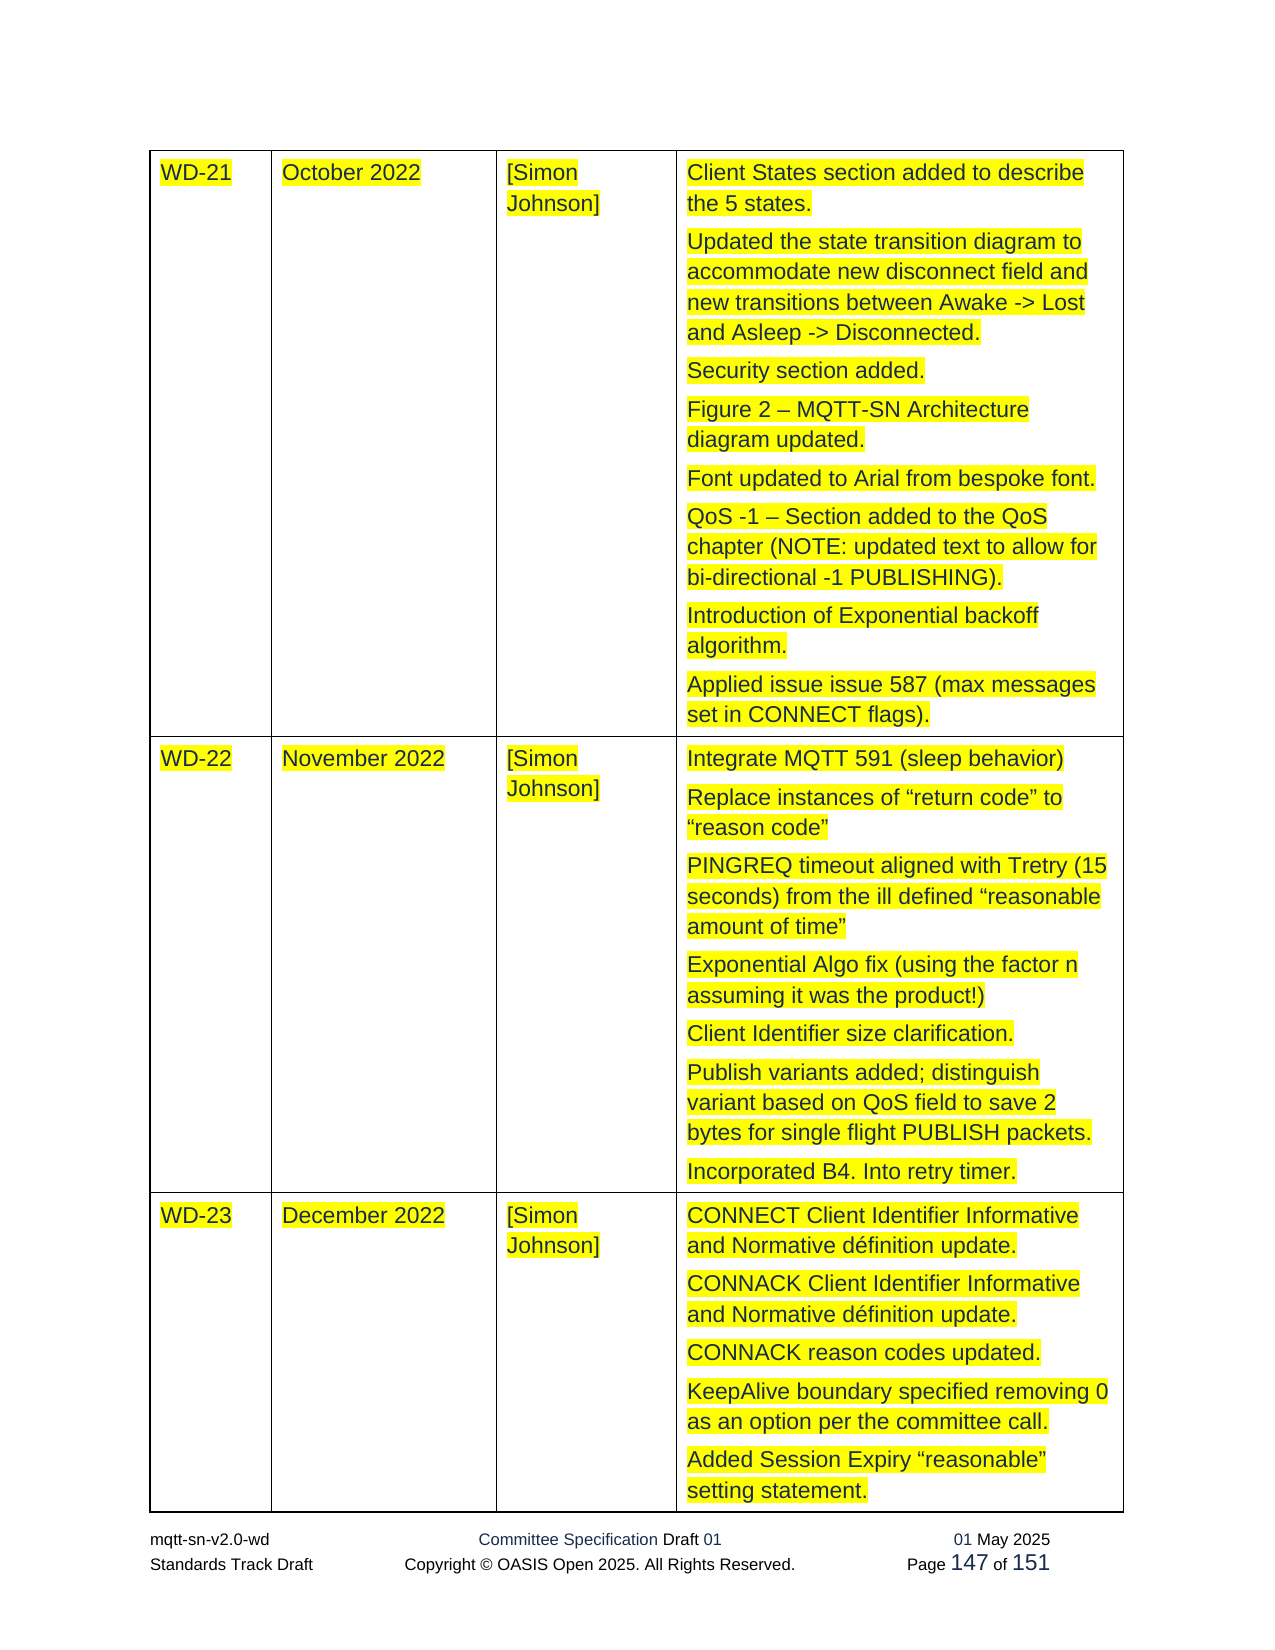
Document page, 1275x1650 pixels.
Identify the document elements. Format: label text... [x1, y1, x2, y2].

table_cell WD-23 [151, 1193, 271, 1511]
table_cell [Simon Johnson] [497, 737, 676, 1192]
table_cell Integrate MQTT 591 (sleep behavior) Replace instances of “return code” to “reason code” PINGREQ timeout aligned with Tretry (15 seconds) from the ill defined “reasonable amount of time” Exponential Algo fix (using the factor n assuming it was the product!) Client Identifier size clarification. Publish variants added; distinguish variant based on QoS field to save 2 bytes for single flight PUBLISH packets. Incorporated B4. Into retry timer. [677, 737, 1123, 1192]
table_cell CONNECT Client Identifier Informative and Normative définition update. CONNACK Client Identifier Informative and Normative définition update. CONNACK reason codes updated. KeepAlive boundary specified removing 0 as an option per the committee call. Added Session Expiry “reasonable” setting statement. [677, 1193, 1123, 1511]
table_cell WD-22 [151, 737, 271, 1192]
table_cell WD-21 [151, 151, 271, 736]
table_cell Client States section added to describe the 5 states. Updated the state transition diagram to accommodate new disconnect field and new transitions between Awake -> Lost and Asleep -> Disconnected. Security section added. Figure 2 – MQTT-SN Architecture diagram updated. Font updated to Arial from bespoke font. QoS -1 – Section added to the QoS chapter (NOTE: updated text to allow for bi-directional -1 PUBLISHING). Introduction of Exponential backoff algorithm. Applied issue issue 587 (max messages set in CONNECT flags). [677, 151, 1123, 736]
table_cell November 2022 [272, 737, 496, 1192]
table_cell October 2022 [272, 151, 496, 736]
table_cell December 2022 [272, 1193, 496, 1511]
table_cell [Simon Johnson] [497, 151, 676, 736]
table_cell [Simon Johnson] [497, 1193, 676, 1511]
